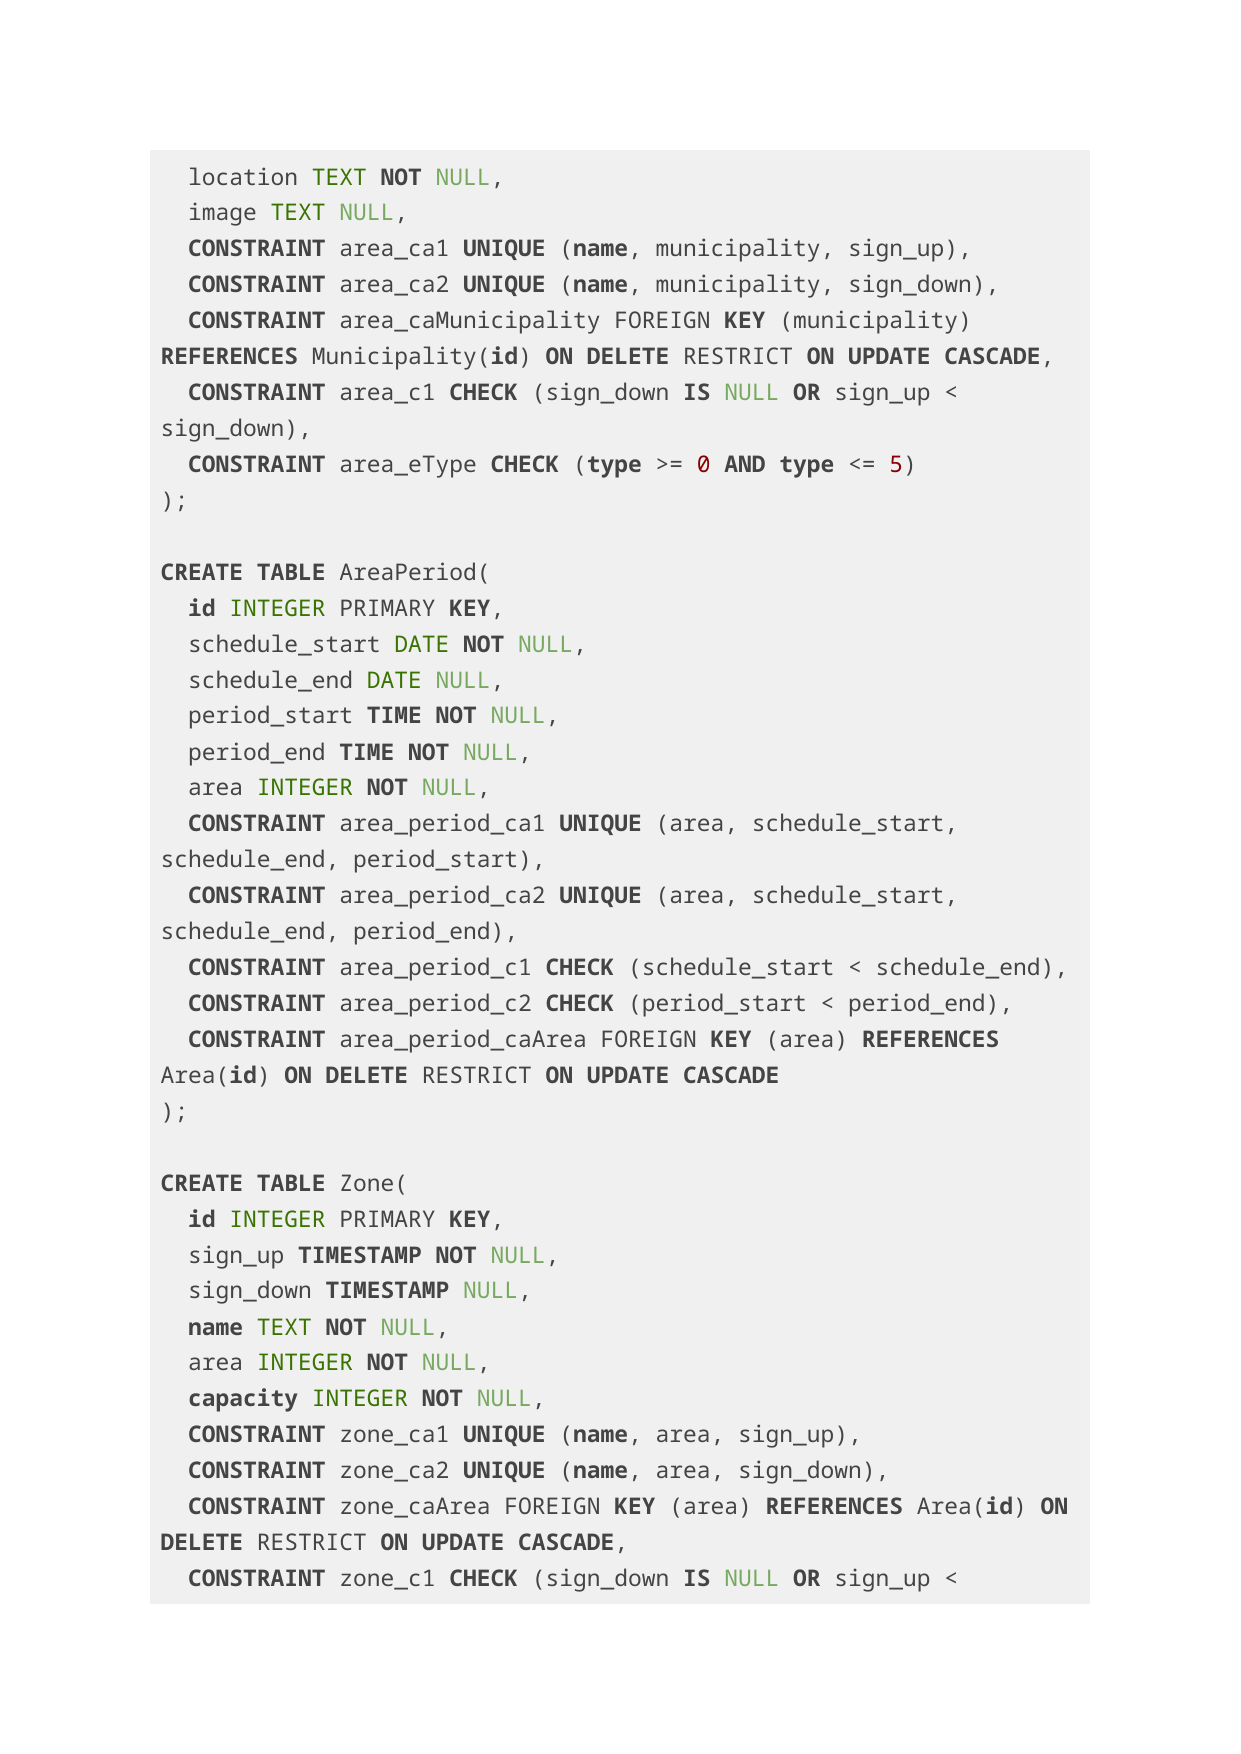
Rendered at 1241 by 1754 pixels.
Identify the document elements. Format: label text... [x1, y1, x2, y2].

table_header location TEXT NOT NULL, image TEXT NULL, CONSTRAINT area_ca1 UNIQUE (name, municipality, sign_up), CONSTRAINT area_ca2 UNIQUE (name, municipality, sign_down), CONSTRAINT area_caMunicipality FOREIGN KEY (municipality) REFERENCES Municipality(id) ON DELETE RESTRICT ON UPDATE CASCADE, CONSTRAINT area_c1 CHECK (sign_down IS NULL OR sign_up < sign_down), CONSTRAINT area_eType CHECK (type >= 0 AND type <= 5) ); CREATE TABLE AreaPeriod( id INTEGER PRIMARY KEY, schedule_start DATE NOT NULL, schedule_end DATE NULL, period_start TIME NOT NULL, period_end TIME NOT NULL, area INTEGER NOT NULL, CONSTRAINT area_period_ca1 UNIQUE (area, schedule_start, schedule_end, period_start), CONSTRAINT area_period_ca2 UNIQUE (area, schedule_start, schedule_end, period_end), CONSTRAINT area_period_c1 CHECK (schedule_start < schedule_end), CONSTRAINT area_period_c2 CHECK (period_start < period_end), CONSTRAINT area_period_caArea FOREIGN KEY (area) REFERENCES Area(id) ON DELETE RESTRICT ON UPDATE CASCADE ); CREATE TABLE Zone( id INTEGER PRIMARY KEY, sign_up TIMESTAMP NOT NULL, sign_down TIMESTAMP NULL, name TEXT NOT NULL, area INTEGER NOT NULL, capacity INTEGER NOT NULL, CONSTRAINT zone_ca1 UNIQUE (name, area, sign_up), CONSTRAINT zone_ca2 UNIQUE (name, area, sign_down), CONSTRAINT zone_caArea FOREIGN KEY (area) REFERENCES Area(id) ON DELETE RESTRICT ON UPDATE CASCADE, CONSTRAINT zone_c1 CHECK (sign_down IS NULL OR sign_up < [150, 150, 1090, 1604]
